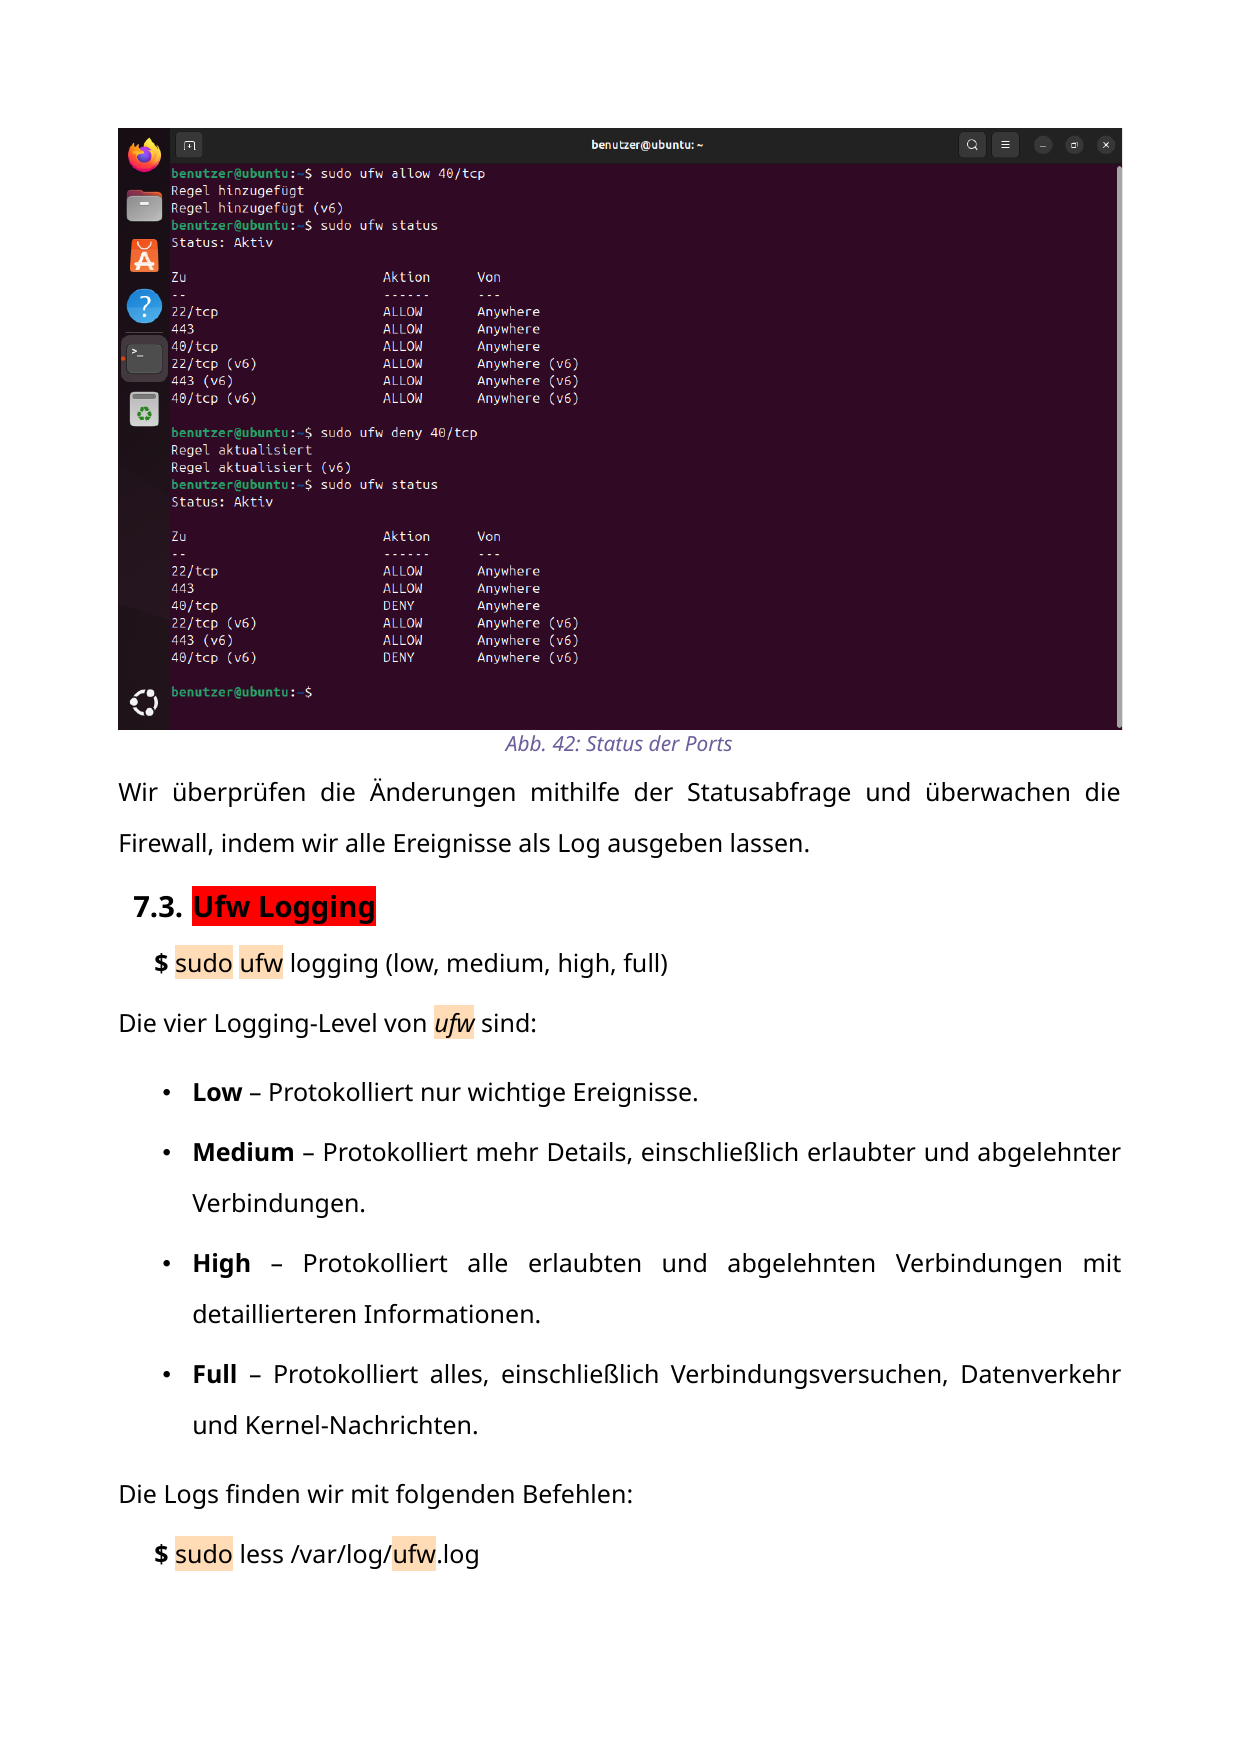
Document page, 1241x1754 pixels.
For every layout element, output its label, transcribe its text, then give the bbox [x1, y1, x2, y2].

picture [118, 128, 1123, 730]
text Die vier Logging-Level von ufw sind: [118, 1005, 1122, 1039]
text [118, 116, 1122, 128]
text $ sudo less /var/log/ufw.log [154, 1536, 1122, 1571]
text Abb. 42: Status der Ports [118, 730, 1122, 758]
subtitle Ufw Logging [118, 886, 1122, 926]
text Die Logs finden wir mit folgenden Befehlen: [118, 1476, 1122, 1511]
list High – Protokolliert alle erlaubten und abgelehnten Verbindungen mit detaillierteren Informationen. [162, 1245, 1122, 1331]
text Wir überprüfen die Änderungen mithilfe der Statusabfrage und überwachen die Firewall, indem wir alle Ereignisse als Log ausgeben lassen. [118, 758, 1122, 860]
list Low – Protokolliert nur wichtige Ereignisse. [162, 1074, 1122, 1108]
list Medium – Protokolliert mehr Details, einschließlich erlaubter und abgelehnter Verbindungen. [162, 1134, 1122, 1219]
list Full – Protokolliert alles, einschließlich Verbindungsversuchen, Datenverkehr und Kernel-Nachrichten. [162, 1356, 1122, 1442]
text $ sudo ufw logging (low, medium, high, full) [154, 945, 1122, 979]
